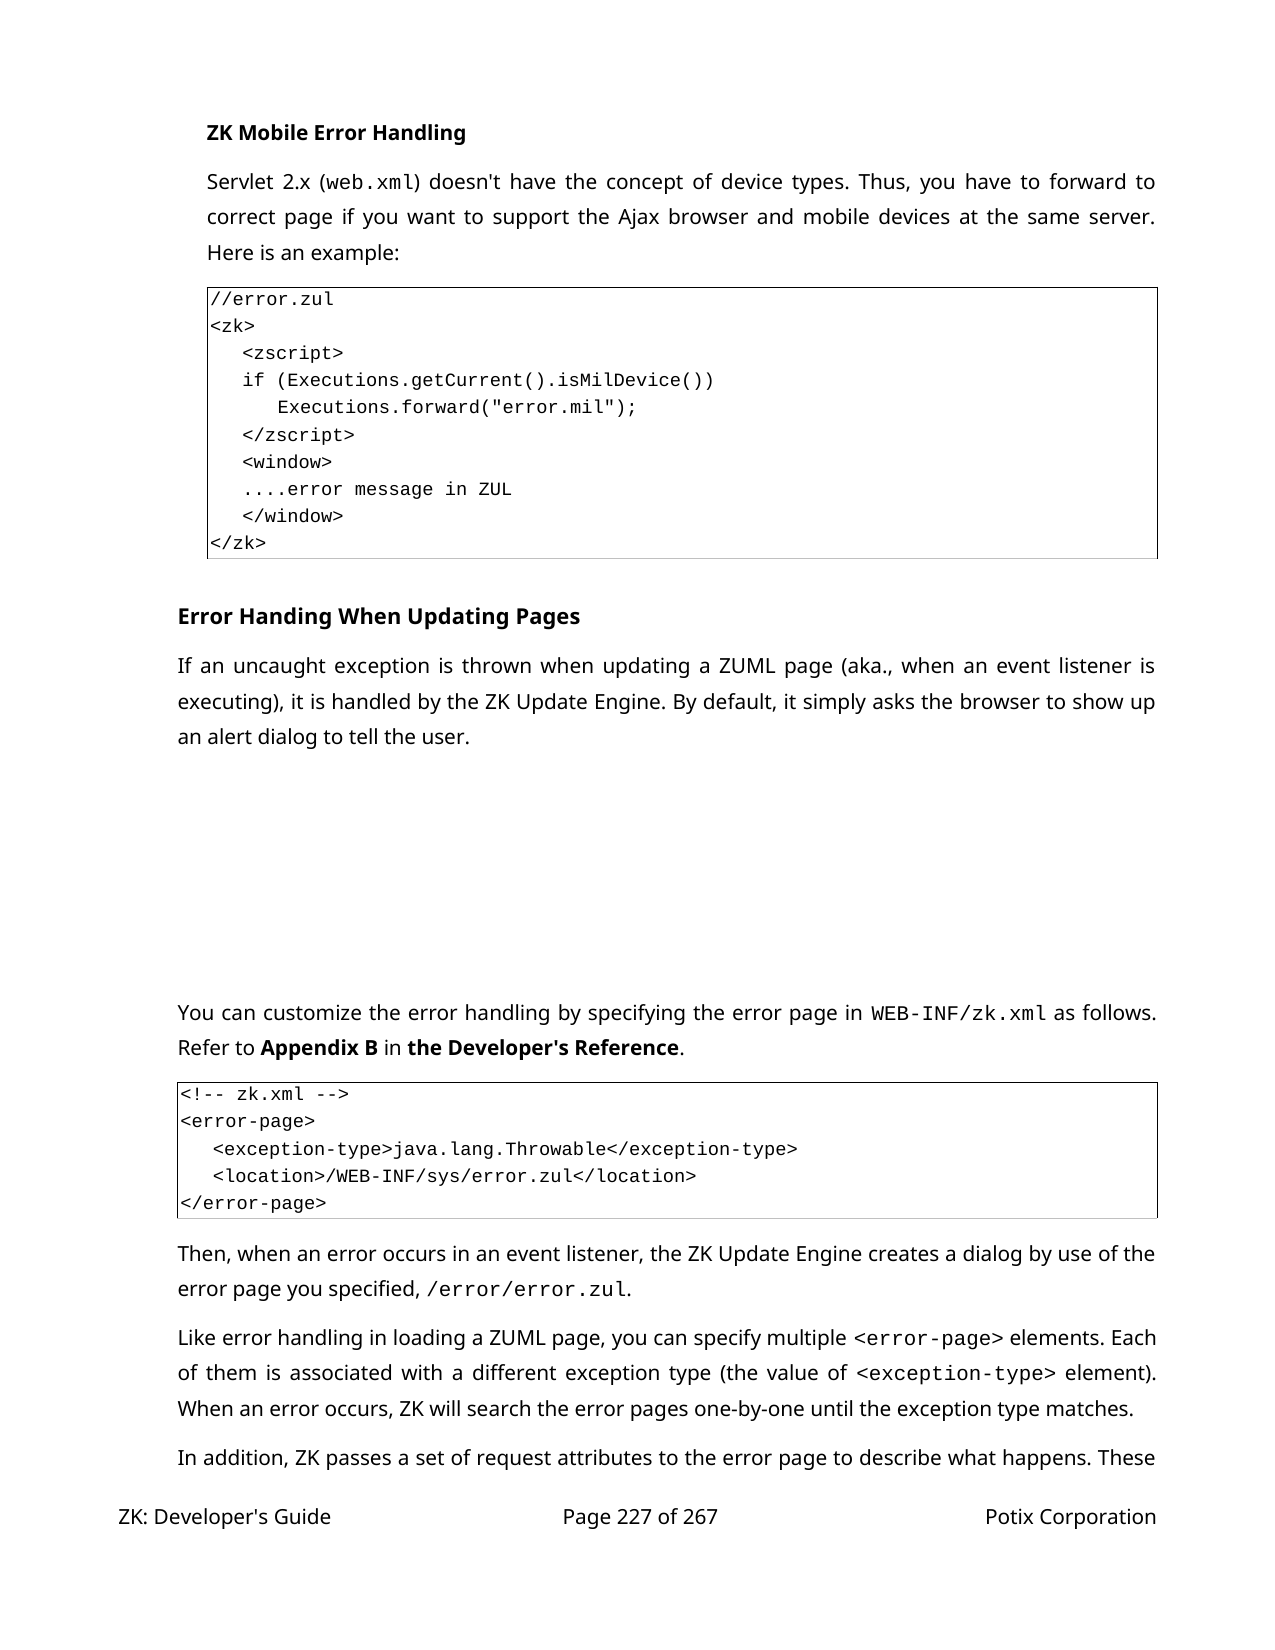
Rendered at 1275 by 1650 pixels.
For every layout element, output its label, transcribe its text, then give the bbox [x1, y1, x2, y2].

text <exception-type>java.lang.Throwable</exception-type> [178, 1136, 1157, 1161]
text if (Executions.getCurrent().isMilDevice()) [208, 368, 1157, 392]
text If an uncaught exception is thrown when updating a ZUML page (aka., when an event listener is executing), it is handled by the ZK Update Engine. By default, it simply asks the browser to show up an alert dialog to tell the user. [177, 652, 1157, 750]
text <error-page> [178, 1109, 1157, 1133]
text Like error handling in loading a ZUML page, you can specify multiple <error-page> elements. Each of them is associated with a different exception type (the value of <exception-type> element). When an error occurs, ZK will search the error pages one-by-one until the exception type matches. [177, 1323, 1157, 1422]
text <zscript> [208, 341, 1157, 365]
text Then, when an error occurs in an event listener, the ZK Update Engine creates a dialog by use of the error page you specified, /error/error.zul. [177, 1239, 1157, 1302]
text <window> [208, 450, 1157, 474]
text Servlet 2.x (web.xml) doesn't have the concept of device types. Thus, you have to forward to correct page if you want to support the Ajax browser and mobile devices at the same server. Here is an example: [207, 167, 1157, 266]
text </zk> [208, 531, 1157, 558]
text In addition, ZK passes a set of request attributes to the error page to describe what happens. These [177, 1443, 1157, 1471]
text //error.zul [208, 288, 1157, 311]
text <location>/WEB-INF/sys/error.zul</location> [178, 1163, 1157, 1188]
subtitle Error Handing When Updating Pages [177, 601, 1157, 631]
text </error-page> [178, 1191, 1157, 1218]
text Executions.forward("error.mil"); [208, 395, 1157, 419]
text </window> [208, 504, 1157, 528]
text <zk> [208, 314, 1157, 338]
text </zscript> [208, 422, 1157, 447]
text You can customize the error handling by specifying the error page in WEB-INF/zk.xml as follows. Refer to Appendix B in the Developer's Reference. [177, 771, 1157, 1061]
subtitle ZK Mobile Error Handling [207, 118, 1157, 146]
text ....error message in ZUL [208, 477, 1157, 501]
text <!-- zk.xml --> [178, 1083, 1157, 1106]
